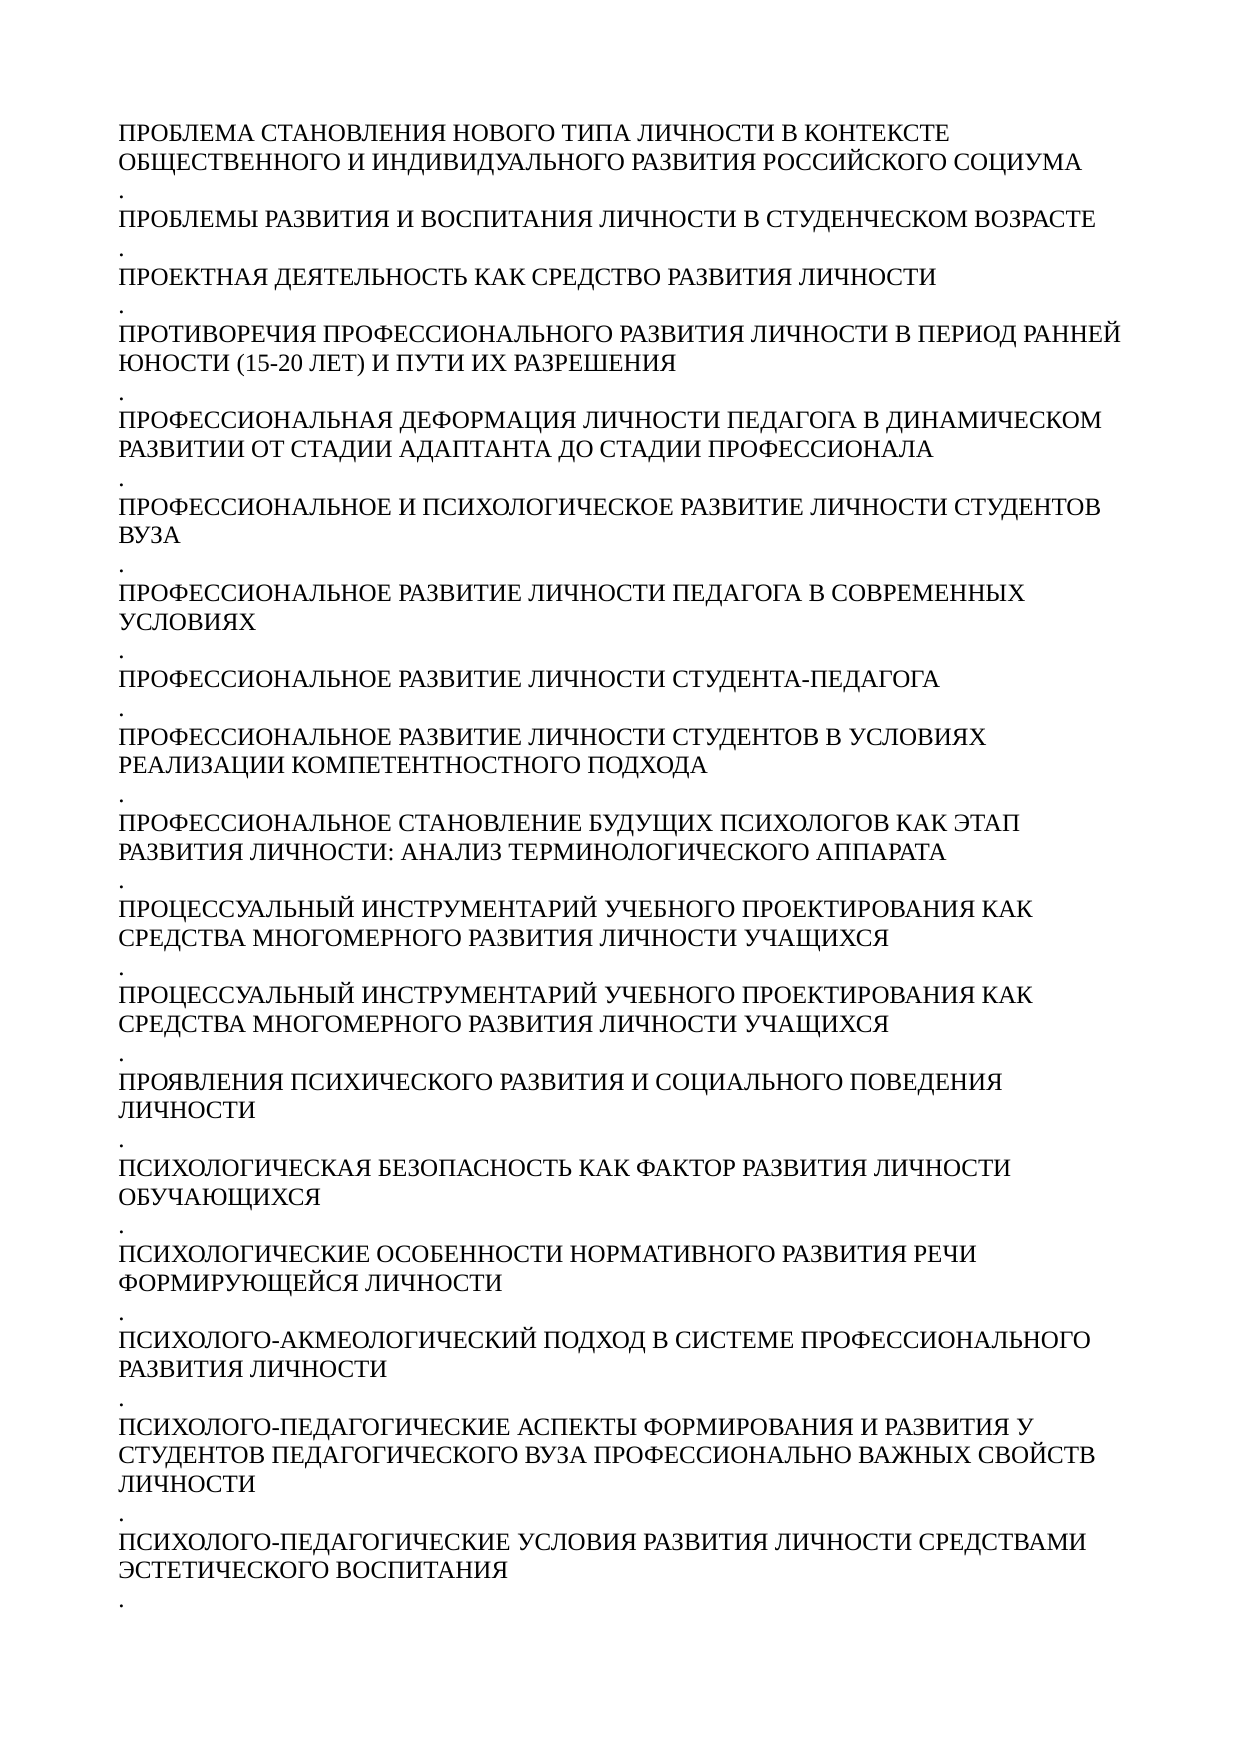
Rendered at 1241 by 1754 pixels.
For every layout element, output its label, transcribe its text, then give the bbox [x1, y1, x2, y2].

text ПРОТИВОРЕЧИЯ ПРОФЕССИОНАЛЬНОГО РАЗВИТИЯ ЛИЧНОСТИ В ПЕРИОД РАННЕЙ ЮНОСТИ (15-20 ЛЕТ) И ПУТИ ИХ РАЗРЕШЕНИЯ . [118, 319, 1122, 406]
text ПСИХОЛОГО-ПЕДАГОГИЧЕСКИЕ АСПЕКТЫ ФОРМИРОВАНИЯ И РАЗВИТИЯ У СТУДЕНТОВ ПЕДАГОГИЧЕСКОГО ВУЗА ПРОФЕССИОНАЛЬНО ВАЖНЫХ СВОЙСТВ ЛИЧНОСТИ . [118, 1412, 1122, 1527]
text ПРОЯВЛЕНИЯ ПСИХИЧЕСКОГО РАЗВИТИЯ И СОЦИАЛЬНОГО ПОВЕДЕНИЯ ЛИЧНОСТИ . [118, 1067, 1122, 1153]
text ПРОЦЕССУАЛЬНЫЙ ИНСТРУМЕНТАРИЙ УЧЕБНОГО ПРОЕКТИРОВАНИЯ КАК СРЕДСТВА МНОГОМЕРНОГО РАЗВИТИЯ ЛИЧНОСТИ УЧАЩИХСЯ . [118, 981, 1122, 1067]
text ПРОФЕССИОНАЛЬНОЕ СТАНОВЛЕНИЕ БУДУЩИХ ПСИХОЛОГОВ КАК ЭТАП РАЗВИТИЯ ЛИЧНОСТИ: АНАЛИЗ ТЕРМИНОЛОГИЧЕСКОГО АППАРАТА . [118, 808, 1122, 894]
text ПРОЦЕССУАЛЬНЫЙ ИНСТРУМЕНТАРИЙ УЧЕБНОГО ПРОЕКТИРОВАНИЯ КАК СРЕДСТВА МНОГОМЕРНОГО РАЗВИТИЯ ЛИЧНОСТИ УЧАЩИХСЯ . [118, 894, 1122, 981]
text ПРОЕКТНАЯ ДЕЯТЕЛЬНОСТЬ КАК СРЕДСТВО РАЗВИТИЯ ЛИЧНОСТИ . [118, 262, 1122, 319]
text ПСИХОЛОГИЧЕСКАЯ БЕЗОПАСНОСТЬ КАК ФАКТОР РАЗВИТИЯ ЛИЧНОСТИ ОБУЧАЮЩИХСЯ . [118, 1153, 1122, 1239]
text ПРОБЛЕМЫ РАЗВИТИЯ И ВОСПИТАНИЯ ЛИЧНОСТИ В СТУДЕНЧЕСКОМ ВОЗРАСТЕ . [118, 204, 1122, 262]
text ПСИХОЛОГИЧЕСКИЕ ОСОБЕННОСТИ НОРМАТИВНОГО РАЗВИТИЯ РЕЧИ ФОРМИРУЮЩЕЙСЯ ЛИЧНОСТИ . [118, 1239, 1122, 1326]
text ПРОФЕССИОНАЛЬНОЕ РАЗВИТИЕ ЛИЧНОСТИ СТУДЕНТА-ПЕДАГОГА . [118, 664, 1122, 722]
text ПРОБЛЕМА СТАНОВЛЕНИЯ НОВОГО ТИПА ЛИЧНОСТИ В КОНТЕКСТЕ ОБЩЕСТВЕННОГО И ИНДИВИДУАЛЬНОГО РАЗВИТИЯ РОССИЙСКОГО СОЦИУМА . [118, 118, 1122, 204]
text ПРОФЕССИОНАЛЬНОЕ РАЗВИТИЕ ЛИЧНОСТИ СТУДЕНТОВ В УСЛОВИЯХ РЕАЛИЗАЦИИ КОМПЕТЕНТНОСТНОГО ПОДХОДА . [118, 722, 1122, 808]
text ПСИХОЛОГО-АКМЕОЛОГИЧЕСКИЙ ПОДХОД В СИСТЕМЕ ПРОФЕССИОНАЛЬНОГО РАЗВИТИЯ ЛИЧНОСТИ . [118, 1326, 1122, 1412]
text ПСИХОЛОГО-ПЕДАГОГИЧЕСКИЕ УСЛОВИЯ РАЗВИТИЯ ЛИЧНОСТИ СРЕДСТВАМИ ЭСТЕТИЧЕСКОГО ВОСПИТАНИЯ . [118, 1527, 1122, 1613]
text ПРОФЕССИОНАЛЬНАЯ ДЕФОРМАЦИЯ ЛИЧНОСТИ ПЕДАГОГА В ДИНАМИЧЕСКОМ РАЗВИТИИ ОТ СТАДИИ АДАПТАНТА ДО СТАДИИ ПРОФЕССИОНАЛА . [118, 406, 1122, 492]
text ПРОФЕССИОНАЛЬНОЕ РАЗВИТИЕ ЛИЧНОСТИ ПЕДАГОГА В СОВРЕМЕННЫХ УСЛОВИЯХ . [118, 578, 1122, 664]
text ПРОФЕССИОНАЛЬНОЕ И ПСИХОЛОГИЧЕСКОЕ РАЗВИТИЕ ЛИЧНОСТИ СТУДЕНТОВ ВУЗА . [118, 492, 1122, 578]
